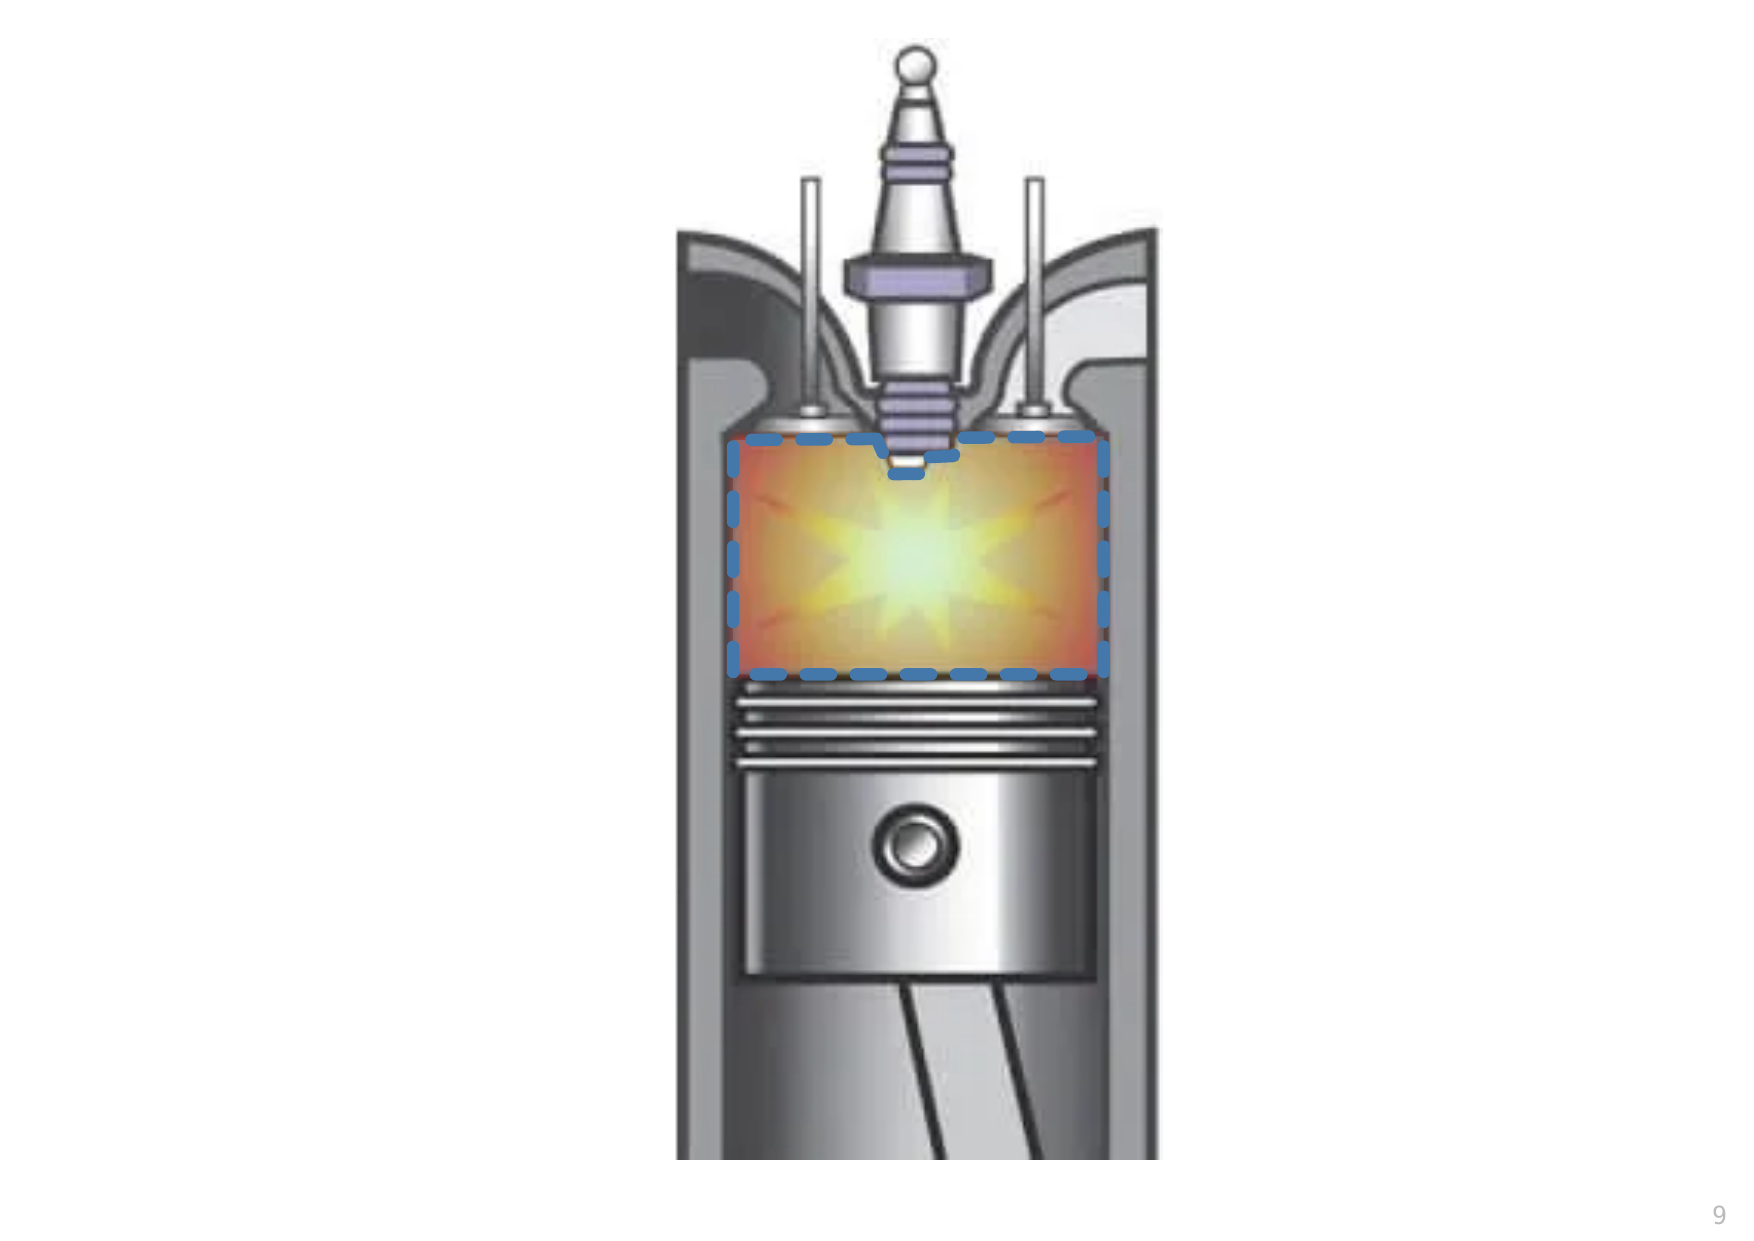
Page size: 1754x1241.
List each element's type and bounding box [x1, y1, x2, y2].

text_box [733, 436, 1104, 675]
picture [675, 38, 1163, 1160]
